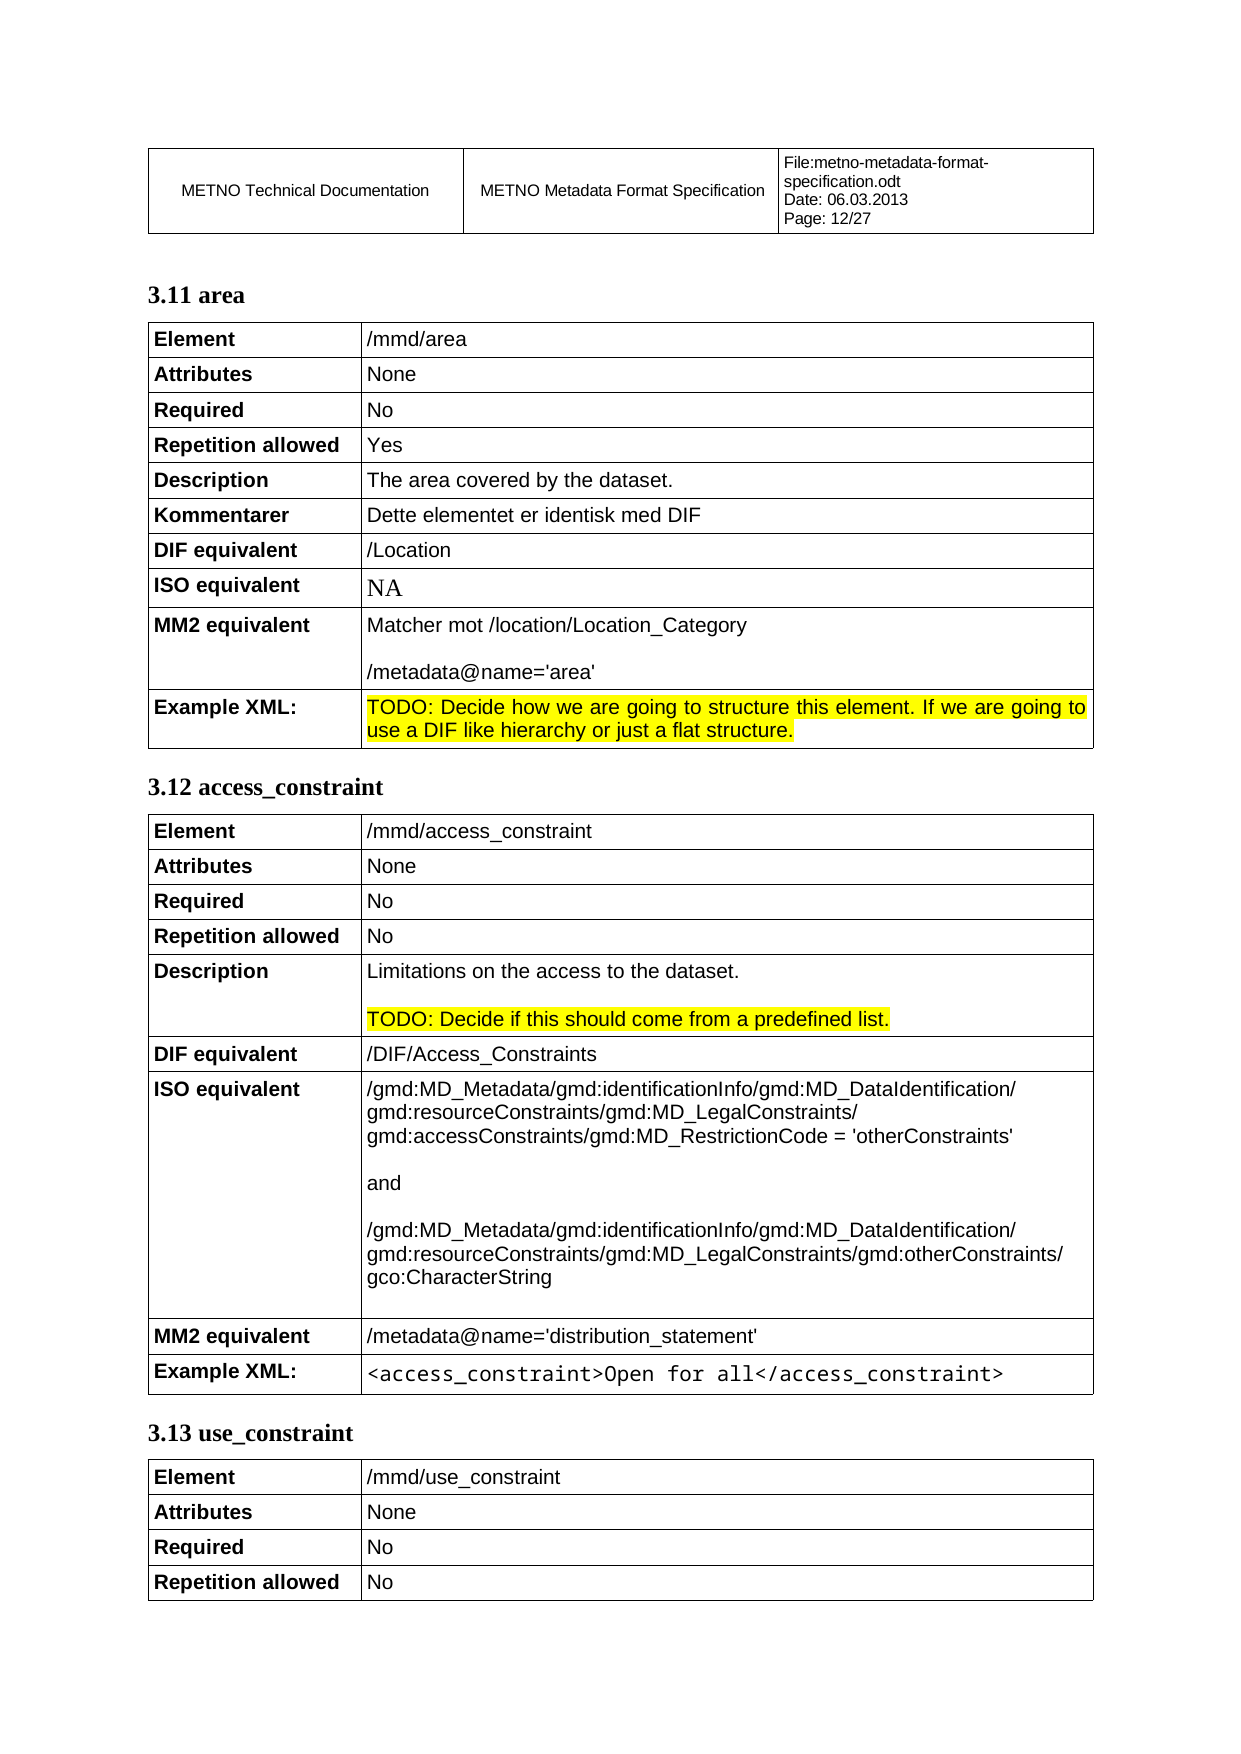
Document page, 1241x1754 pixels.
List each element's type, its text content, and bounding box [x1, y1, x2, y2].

table_cell None [362, 850, 1093, 884]
table_cell NA [362, 569, 1093, 607]
table_cell MM2 equivalent [149, 1319, 361, 1354]
table_cell /gmd:MD_Metadata/gmd:identificationInfo/gmd:MD_DataIdentification/gmd:resourceConstraints/gmd:MD_LegalConstraints/gmd:accessConstraints/gmd:MD_RestrictionCode = 'otherConstraints' and /gmd:MD_Metadata/gmd:identificationInfo/gmd:MD_DataIdentification/gmd:resourceConstraints/gmd:MD_LegalConstraints/gmd:otherConstraints/gco:CharacterString [362, 1072, 1093, 1318]
table_cell MM2 equivalent [149, 608, 361, 689]
subtitle use_constraint [148, 1419, 1093, 1447]
table_cell Dette elementet er identisk med DIF [362, 499, 1093, 533]
table_cell No [362, 920, 1093, 954]
table_header /mmd/use_constraint [362, 1460, 1093, 1494]
table_cell Example XML: [149, 1355, 361, 1394]
table_cell Limitations on the access to the dataset. TODO: Decide if this should come from a predefined list. [362, 955, 1093, 1036]
table_cell Description [149, 955, 361, 1036]
table_cell Required [149, 393, 361, 427]
table_cell No [362, 1530, 1093, 1565]
table_cell Attributes [149, 850, 361, 884]
table_cell Attributes [149, 1495, 361, 1529]
table_cell TODO: Decide how we are going to structure this element. If we are going to use a DIF like hierarchy or just a flat structure. [362, 690, 1093, 748]
table_cell Required [149, 1530, 361, 1565]
table_cell Repetition allowed [149, 428, 361, 462]
table_header /mmd/area [362, 323, 1093, 357]
table_cell No [362, 393, 1093, 427]
table_cell Attributes [149, 358, 361, 392]
table_cell ISO equivalent [149, 569, 361, 607]
table_cell /metadata@name='distribution_statement' [362, 1319, 1093, 1354]
table_header Element [149, 323, 361, 357]
table_header Element [149, 1460, 361, 1494]
table_cell DIF equivalent [149, 1037, 361, 1071]
table_cell Repetition allowed [149, 1566, 361, 1600]
table_cell Matcher mot /location/Location_Category /metadata@name='area' [362, 608, 1093, 689]
table_header /mmd/access_constraint [362, 815, 1093, 849]
table_cell None [362, 1495, 1093, 1529]
table_cell Description [149, 463, 361, 498]
table_cell No [362, 1566, 1093, 1600]
subtitle access_constraint [148, 773, 1093, 801]
table_cell Yes [362, 428, 1093, 462]
table_cell None [362, 358, 1093, 392]
table_cell The area covered by the dataset. [362, 463, 1093, 498]
table_cell Required [149, 885, 361, 919]
table_cell ISO equivalent [149, 1072, 361, 1318]
table_header Element [149, 815, 361, 849]
table_cell Example XML: [149, 690, 361, 748]
table_cell /Location [362, 534, 1093, 568]
table_cell DIF equivalent [149, 534, 361, 568]
table_cell /DIF/Access_Constraints [362, 1037, 1093, 1071]
table_cell No [362, 885, 1093, 919]
table_cell Repetition allowed [149, 920, 361, 954]
table_cell Kommentarer [149, 499, 361, 533]
table_cell <access_constraint>Open for all</access_constraint> [362, 1355, 1093, 1394]
subtitle area [148, 281, 1093, 309]
